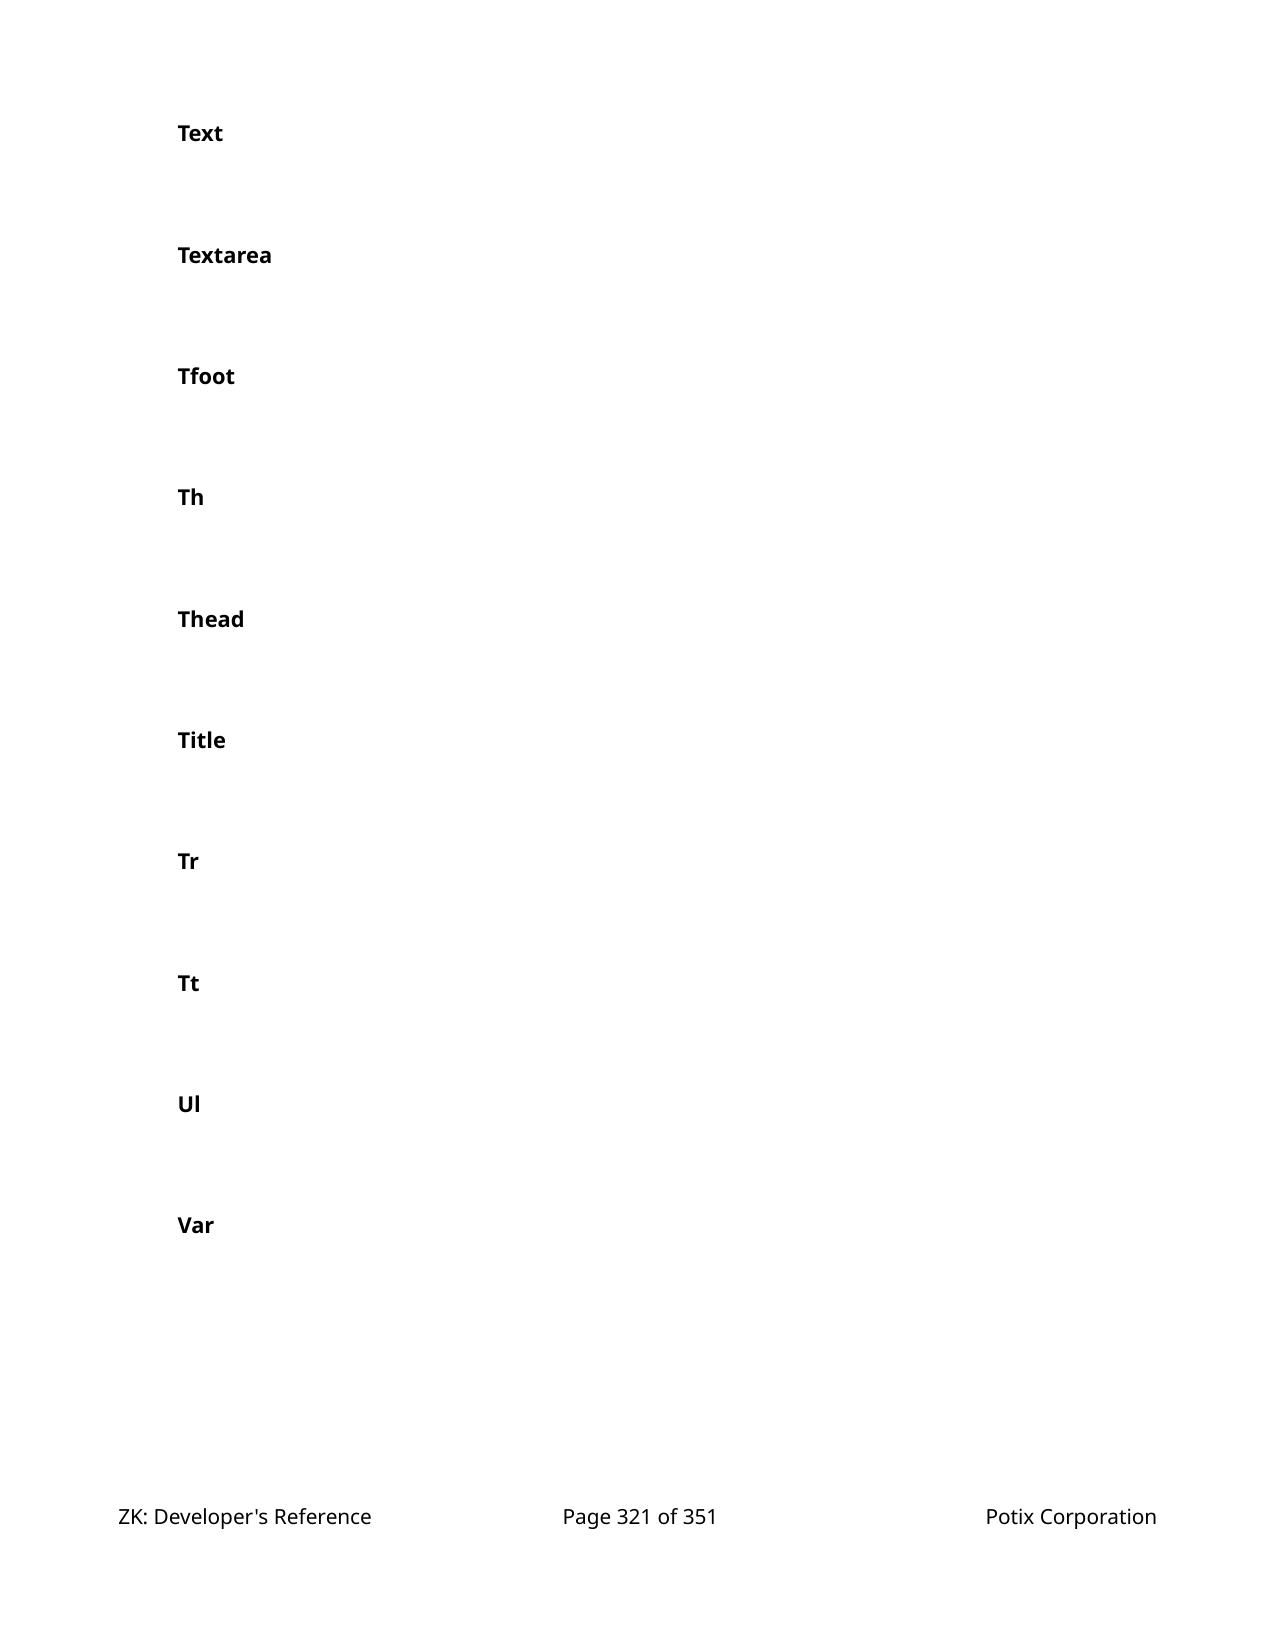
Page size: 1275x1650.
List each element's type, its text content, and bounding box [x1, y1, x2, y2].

subtitle Th [177, 482, 1157, 512]
subtitle Textarea [177, 239, 1157, 269]
subtitle Tt [177, 968, 1157, 998]
subtitle Title [177, 725, 1157, 755]
subtitle Ul [177, 1089, 1157, 1119]
subtitle Text [177, 118, 1157, 148]
subtitle Var [177, 1210, 1157, 1240]
subtitle Tfoot [177, 361, 1157, 391]
subtitle Thead [177, 603, 1157, 633]
subtitle Tr [177, 846, 1157, 876]
